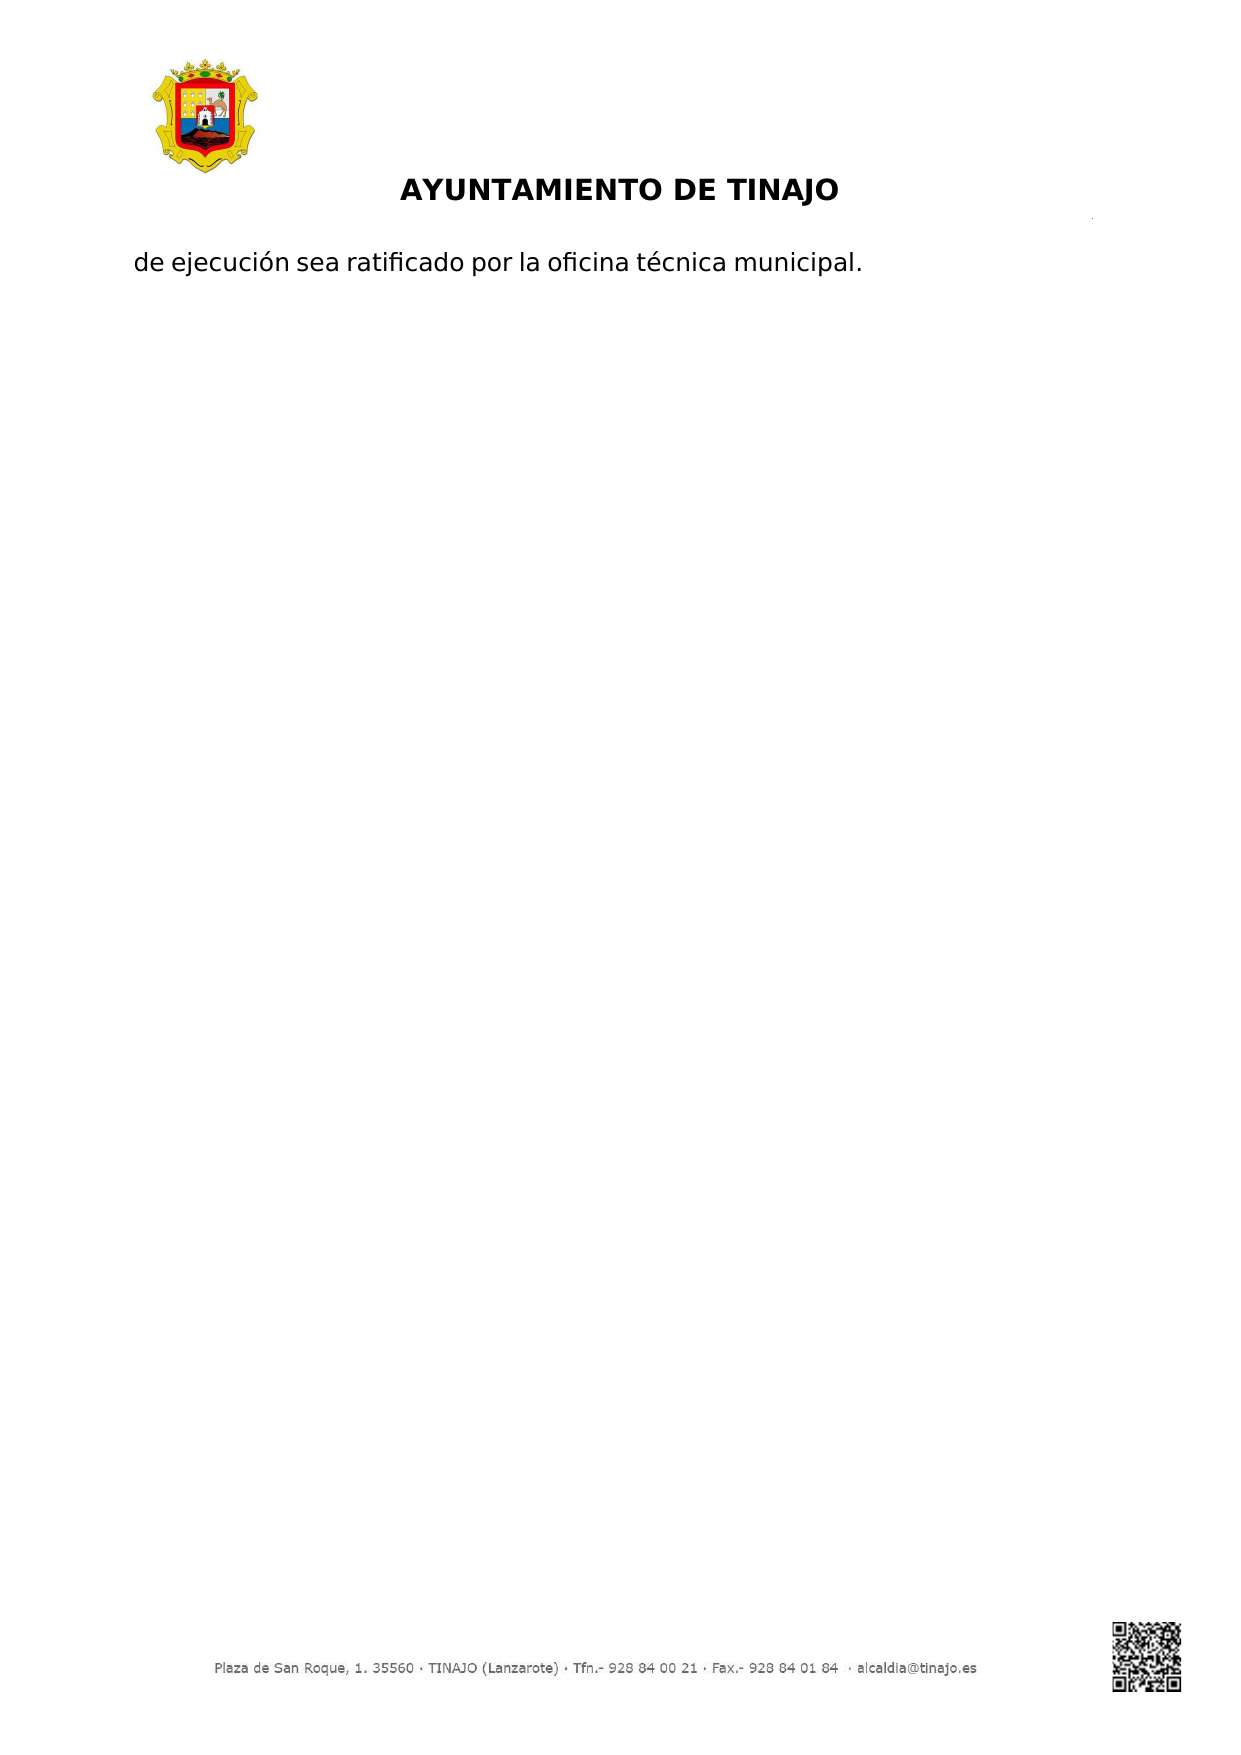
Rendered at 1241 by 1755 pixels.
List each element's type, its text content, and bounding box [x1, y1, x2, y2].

list de ejecución sea ratificado por la oficina técnica municipal. [133, 248, 1092, 277]
